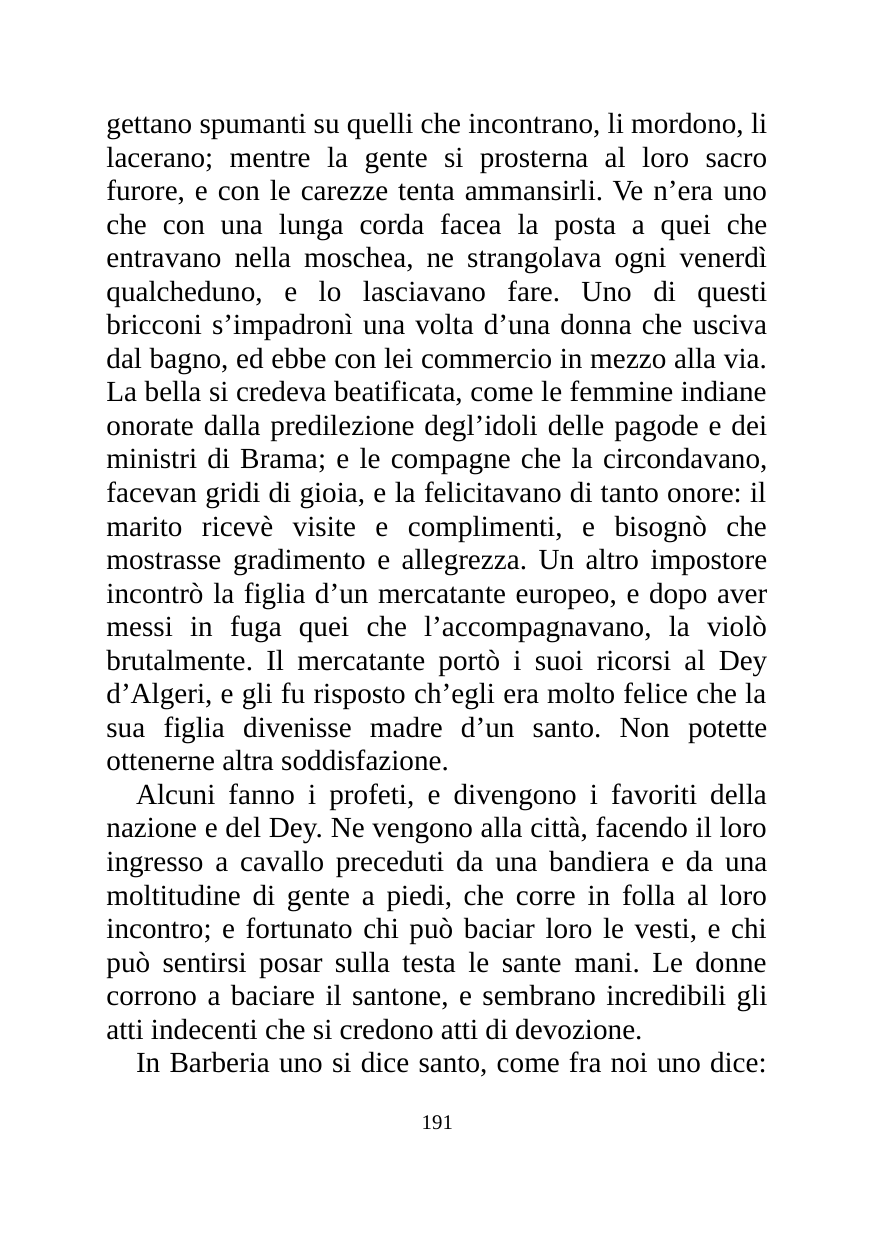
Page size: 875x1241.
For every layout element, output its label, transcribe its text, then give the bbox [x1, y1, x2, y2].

text In Barberia uno si dice santo, come fra noi uno dice: [106, 1045, 768, 1079]
text Alcuni fanno i profeti, e divengono i favoriti della nazione e del Dey. Ne vengono alla città, facendo il loro ingresso a cavallo preceduti da una bandiera e da una moltitudine di gente a piedi, che corre in folla al loro incontro; e fortunato chi può baciar loro le vesti, e chi può sentirsi posar sulla testa le sante mani. Le donne corrono a baciare il santone, e sembrano incredibili gli atti indecenti che si credono atti di devozione. [106, 777, 768, 1045]
text gettano spumanti su quelli che incontrano, li mordono, li lacerano; mentre la gente si prosterna al loro sacro furore, e con le carezze tenta ammansirli. Ve n’era uno che con una lunga corda facea la posta a quei che entravano nella moschea, ne strangolava ogni venerdì qualcheduno, e lo lasciavano fare. Uno di questi bricconi s’impadronì una volta d’una donna che usciva dal bagno, ed ebbe con lei commercio in mezzo alla via. La bella si credeva beatificata, come le femmine indiane onorate dalla predilezione degl’idoli delle pagode e dei ministri di Brama; e le compagne che la circondavano, facevan gridi di gioia, e la felicitavano di tanto onore: il marito ricevè visite e complimenti, e bisognò che mostrasse gradimento e allegrezza. Un altro impostore incontrò la figlia d’un mercatante europeo, e dopo aver messi in fuga quei che l’accompagnavano, la violò brutalmente. Il mercatante portò i suoi ricorsi al Dey d’Algeri, e gli fu risposto ch’egli era molto felice che la sua figlia divenisse madre d’un santo. Non potette ottenerne altra soddisfazione. [106, 106, 768, 777]
